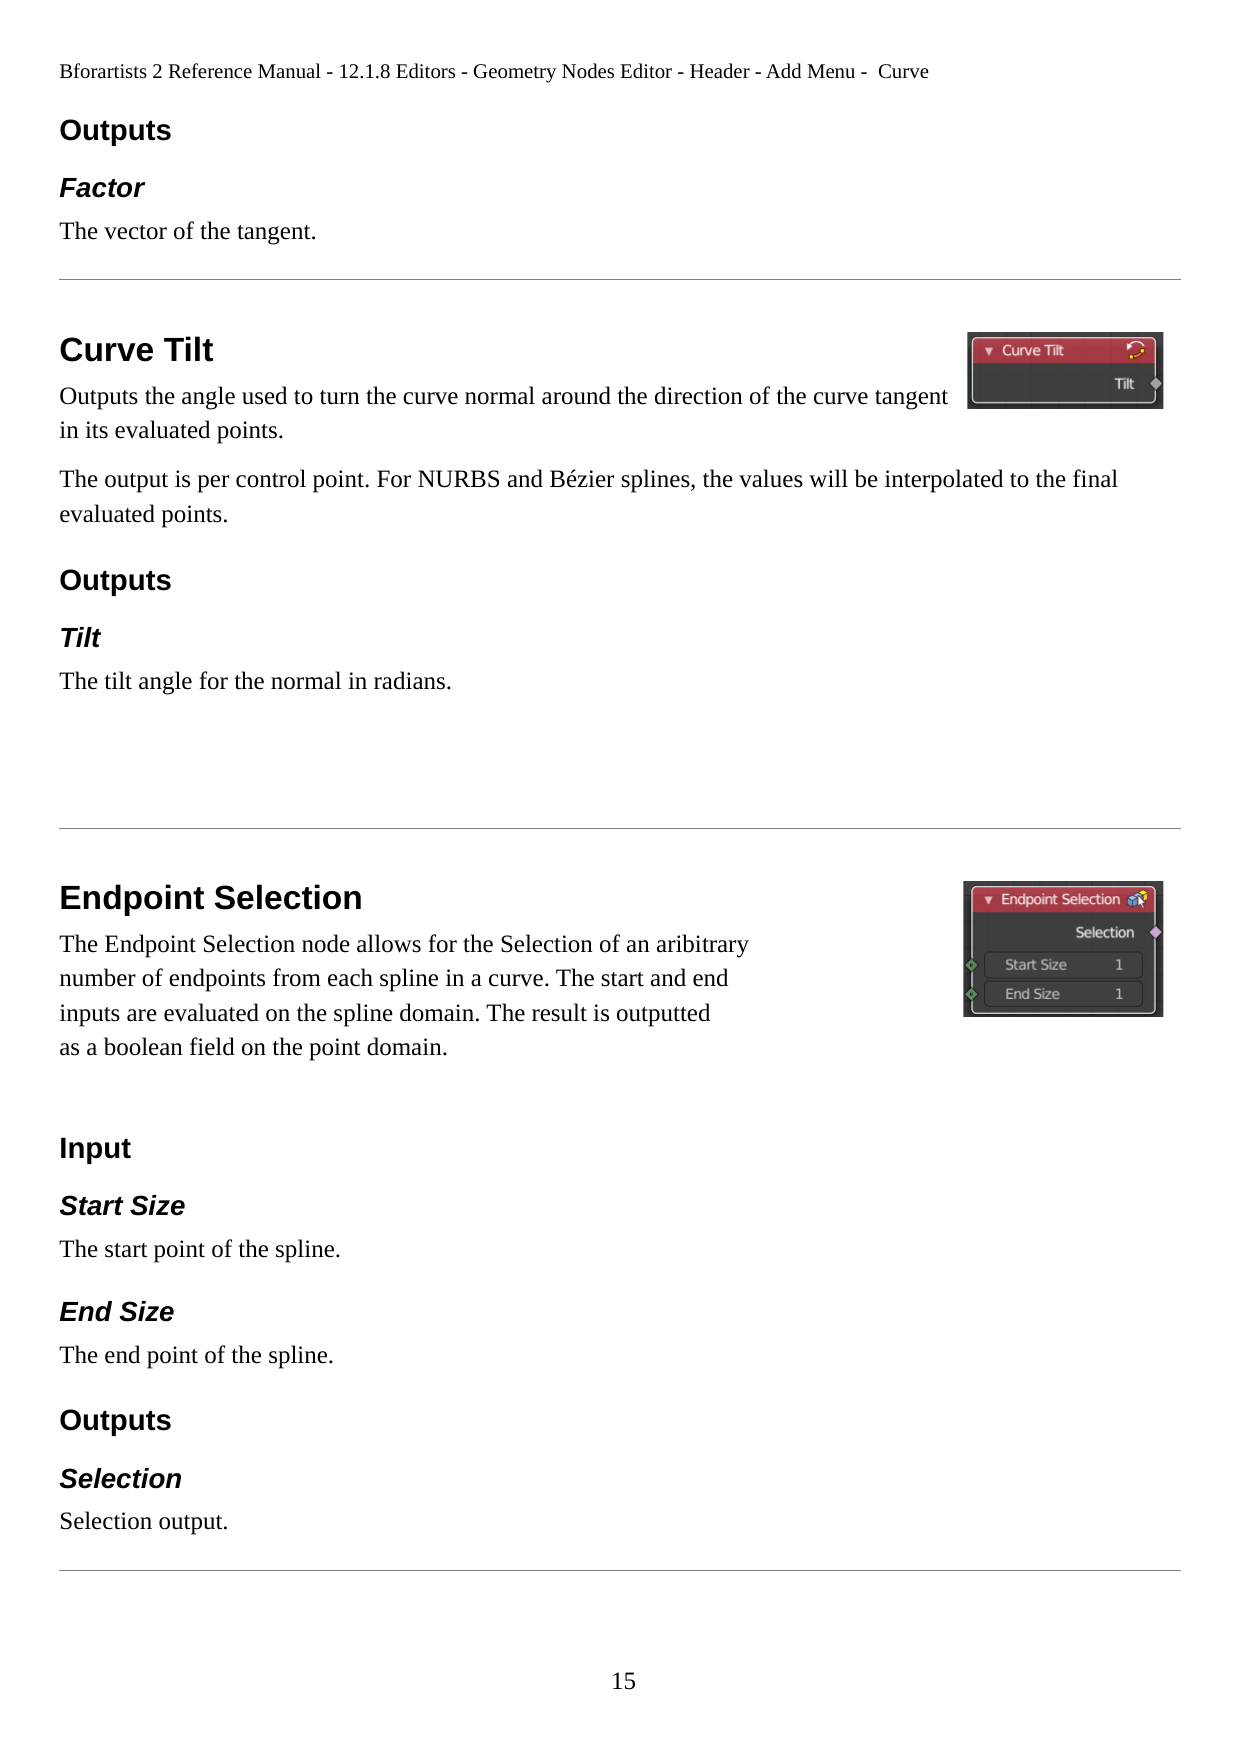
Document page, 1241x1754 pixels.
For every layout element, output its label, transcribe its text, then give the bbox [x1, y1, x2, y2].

text The output is per control point. For NURBS and Bézier splines, the values will be interpolated to the final evaluated points. [59, 464, 1181, 528]
subtitle End Size [59, 1295, 1181, 1327]
text The end point of the spline. [59, 1340, 1181, 1368]
text The tilt angle for the normal in radians. [59, 666, 1181, 694]
text The vector of the tangent. [59, 216, 1181, 244]
subtitle Outputs [59, 1403, 1181, 1437]
subtitle Selection [59, 1462, 1181, 1494]
subtitle Endpoint Selection [59, 878, 1181, 917]
text Outputs the angle used to turn the curve normal around the direction of the curve tangent in its evaluated points. [59, 381, 1181, 444]
subtitle Curve Tilt [59, 330, 1181, 368]
picture [963, 881, 1164, 1017]
text The start point of the spline. [59, 1234, 1181, 1262]
text Selection output. [59, 1506, 1181, 1535]
text The Endpoint Selection node allows for the Selection of an aribitrary number of endpoints from each spline in a curve. The start and end inputs are evaluated on the spline domain. The result is outputted as a boolean field on the point domain. [59, 1017, 1181, 1096]
subtitle Factor [59, 171, 1181, 203]
subtitle Outputs [59, 563, 1181, 596]
picture [967, 332, 1164, 409]
subtitle Outputs [59, 113, 1181, 146]
subtitle Input [59, 1131, 1181, 1164]
subtitle Start Size [59, 1189, 1181, 1221]
subtitle Tilt [59, 621, 1181, 653]
